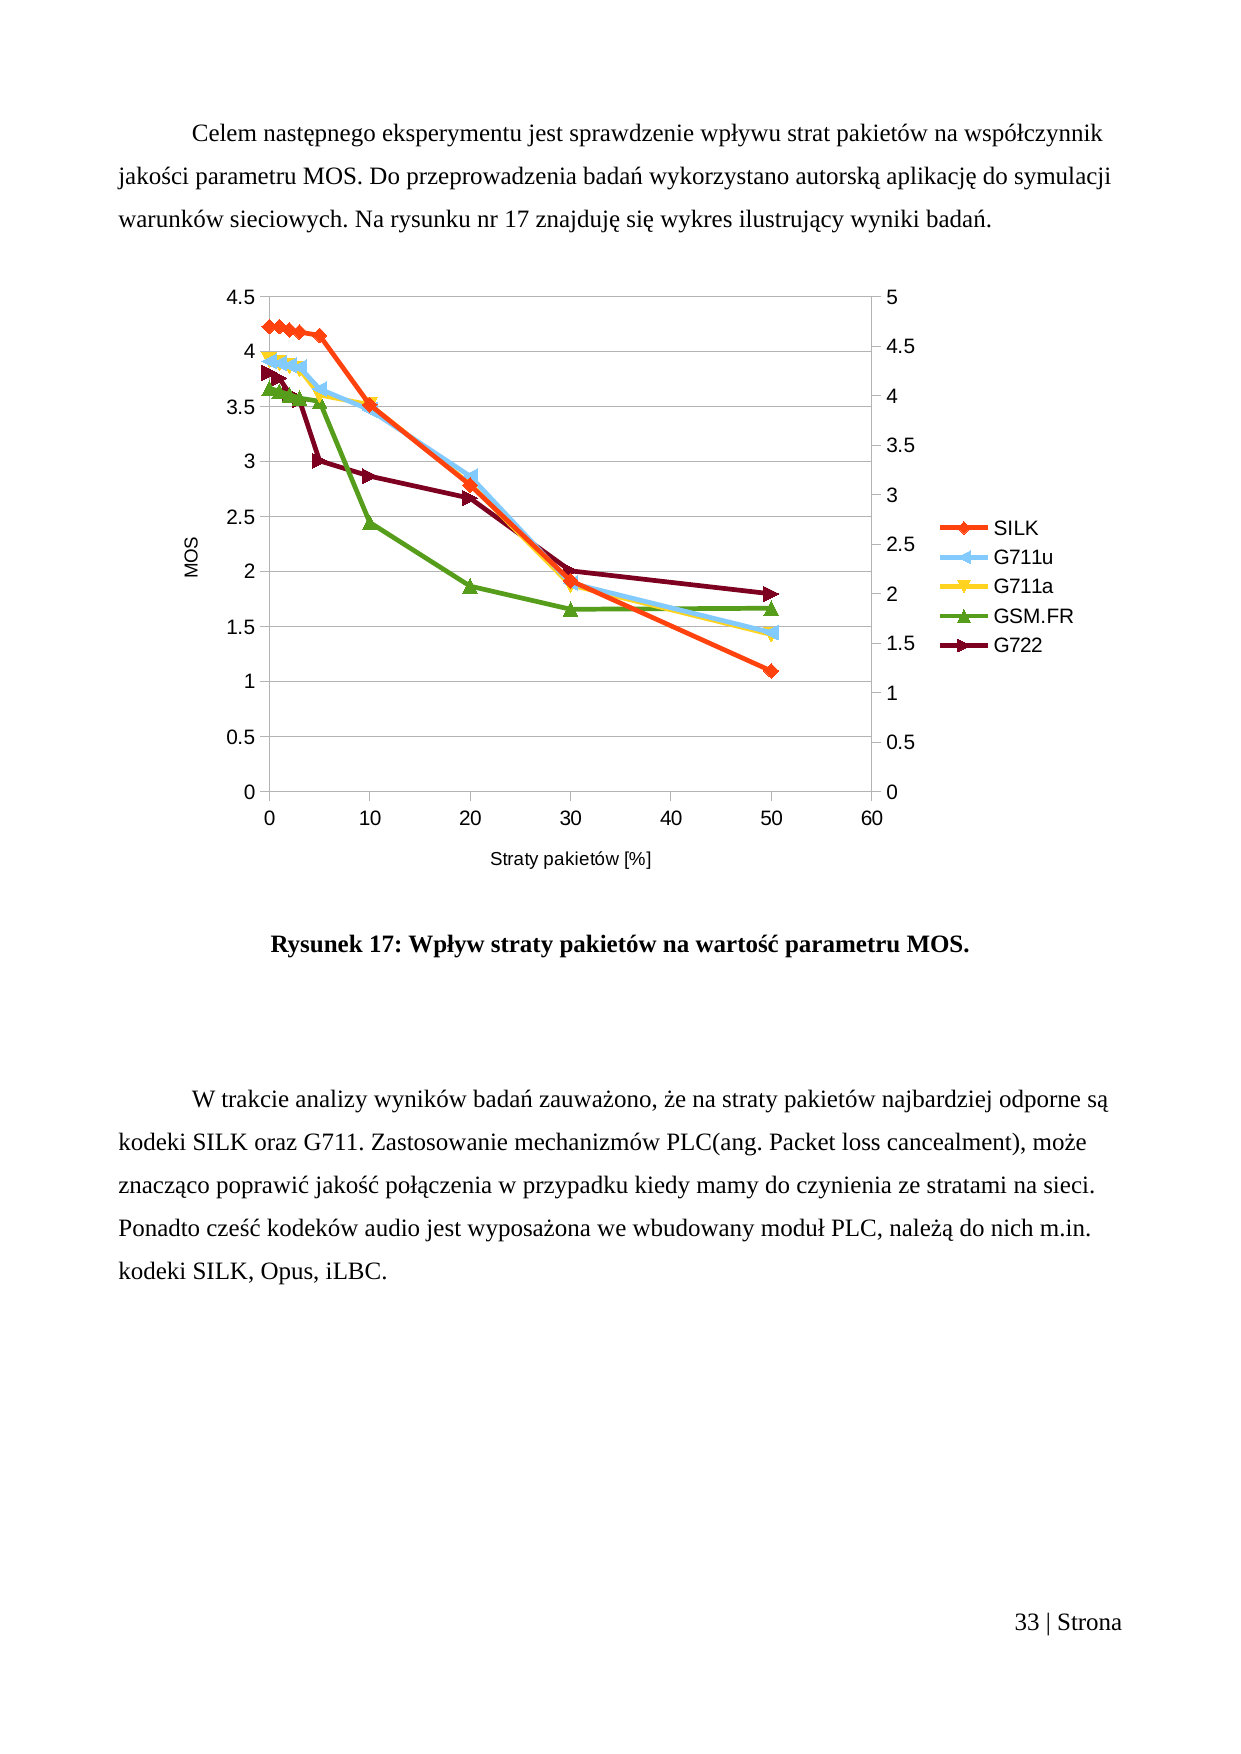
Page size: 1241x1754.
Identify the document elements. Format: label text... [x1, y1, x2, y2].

text Rysunek 17: Wpływ straty pakietów na wartość parametru MOS. [148, 901, 1092, 958]
text W trakcie analizy wyników badań zauważono, że na straty pakietów najbardziej odporne są kodeki SILK oraz G711. Zastosowanie mechanizmów PLC(ang. Packet loss cancealment), może znacząco poprawić jakość połączenia w przypadku kiedy mamy do czynienia ze stratami na sieci. Ponadto cześć kodeków audio jest wyposażona we wbudowany moduł PLC, należą do nich m.in. kodeki SILK, Opus, iLBC. [118, 1084, 1122, 1285]
text Celem następnego eksperymentu jest sprawdzenie wpływu strat pakietów na współczynnik jakości parametru MOS. Do przeprowadzenia badań wykorzystano autorską aplikację do symulacji warunków sieciowych. Na rysunku nr 17 znajduję się wykres ilustrujący wyniki badań. [118, 118, 1122, 233]
